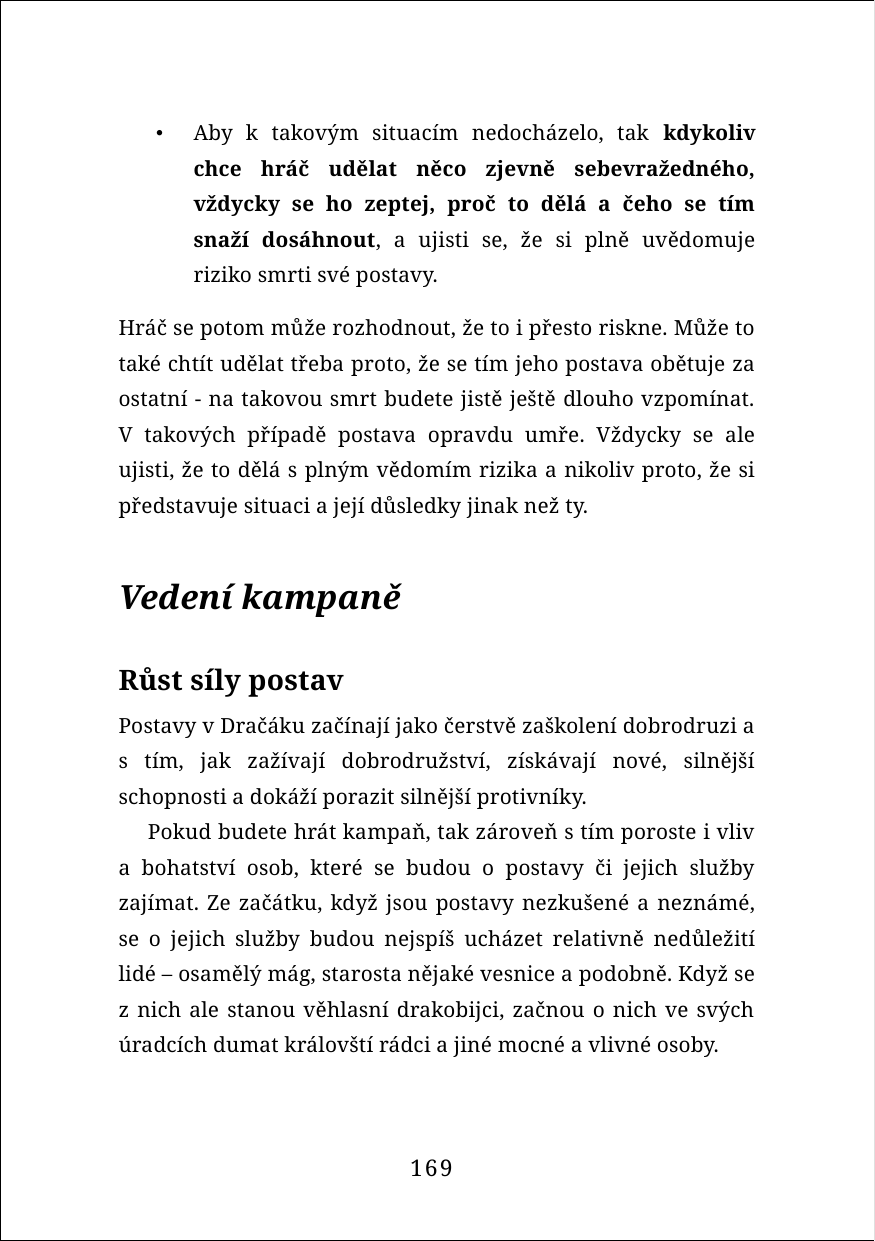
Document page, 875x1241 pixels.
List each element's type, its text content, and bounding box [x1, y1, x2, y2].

subtitle Růst síly postav [118, 661, 756, 699]
text Postavy v Dračáku začínají jako čerstvě zaškolení dobrodruzi a s tím, jak zažívají dobrodružství, získávají nové, silnější schopnosti a dokáží porazit silnější protivníky. Pokud budete hrát kampaň, tak zároveň s tím poroste i vliv a bohatství osob, které se budou o postavy či jejich služby zajímat. Ze začátku, když jsou postavy nezkušené a neznámé, se o jejich služby budou nejspíš ucházet relativně nedůležití lidé – osamělý mág, starosta nějaké vesnice a podobně. Když se z nich ale stanou věhlasní drakobijci, začnou o nich ve svých úradcích dumat královští rádci a jiné mocné a vlivné osoby. [118, 711, 756, 1059]
subtitle Vedení kampaně [118, 574, 756, 619]
text Hráč se potom může rozhodnout, že to i přesto riskne. Může to také chtít udělat třeba proto, že se tím jeho postava obětuje za ostatní - na takovou smrt budete jistě ještě dlouho vzpomínat. V takových případě postava opravdu umře. Vždycky se ale ujisti, že to dělá s plným vědomím rizika a nikoliv proto, že si představuje situaci a její důsledky jinak než ty. [118, 313, 756, 519]
list Aby k takovým situacím nedocházelo, tak kdykoliv chce hráč udělat něco zjevně sebevražedného, vždycky se ho zeptej, proč to dělá a čeho se tím snaží dosáhnout, a ujisti se, že si plně uvědomuje riziko smrti své postavy. [156, 118, 756, 289]
